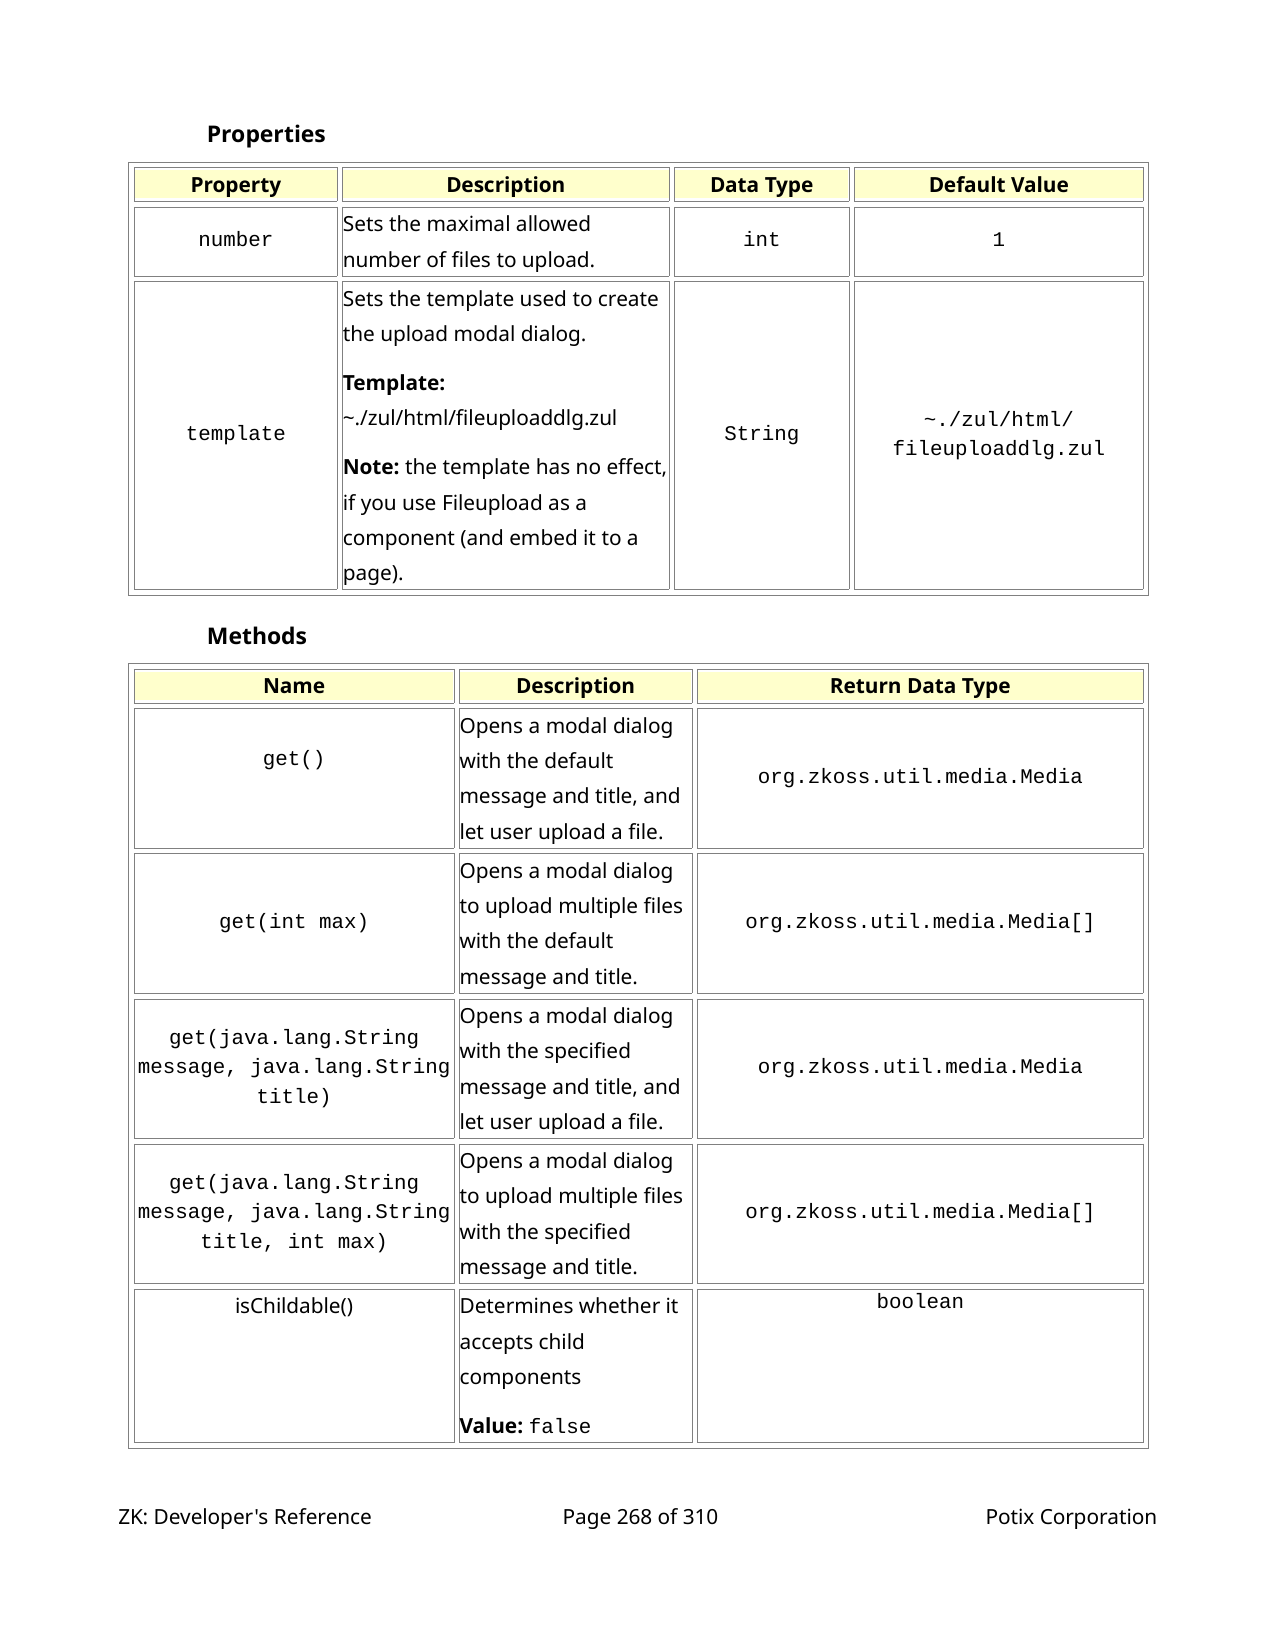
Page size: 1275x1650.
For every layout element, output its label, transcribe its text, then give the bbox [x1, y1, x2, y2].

table_header Default Value [851, 163, 1146, 201]
table_cell org.zkoss.util.media.Media[] [694, 848, 1146, 993]
table_cell boolean [694, 1283, 1146, 1442]
table_cell Opens a modal dialog to upload multiple files with the specified message and title. [456, 1138, 694, 1283]
table_cell Opens a modal dialog to upload multiple files with the default message and title. [456, 848, 694, 993]
table_cell Determines whether it accepts child components Value: false [456, 1283, 694, 1442]
table_header Data Type [672, 163, 851, 201]
table_cell number [131, 201, 340, 276]
table_cell org.zkoss.util.media.Media[] [694, 1138, 1146, 1283]
table_cell Sets the maximal allowed number of files to upload. [340, 201, 672, 276]
table_header Property [131, 163, 340, 201]
table_cell isChildable() [131, 1283, 456, 1442]
table_cell org.zkoss.util.media.Media [694, 993, 1146, 1138]
table_cell 1 [851, 201, 1146, 276]
table_cell ~./zul/html/fileuploaddlg.zul [851, 276, 1146, 589]
table_header Return Data Type [694, 664, 1146, 703]
subtitle Methods [207, 619, 1157, 651]
table_cell Opens a modal dialog with the specified message and title, and let user upload a file. [456, 993, 694, 1138]
table_cell get(java.lang.String message, java.lang.String title, int max) [131, 1138, 456, 1283]
table_header Name [131, 664, 456, 703]
table_cell int [672, 201, 851, 276]
table_header Description [340, 163, 672, 201]
table_cell String [672, 276, 851, 589]
subtitle Properties [207, 118, 1157, 149]
table_cell template [131, 276, 340, 589]
table_cell org.zkoss.util.media.Media [694, 703, 1146, 848]
table_cell Sets the template used to create the upload modal dialog. Template: ~./zul/html/fileuploaddlg.zul Note: the template has no effect, if you use Fileupload as a component (and embed it to a page). [340, 276, 672, 589]
table_cell get(java.lang.String message, java.lang.String title) [131, 993, 456, 1138]
table_cell get() [131, 703, 456, 848]
table_cell Opens a modal dialog with the default message and title, and let user upload a file. [456, 703, 694, 848]
table_header Description [456, 664, 694, 703]
table_cell get(int max) [131, 848, 456, 993]
